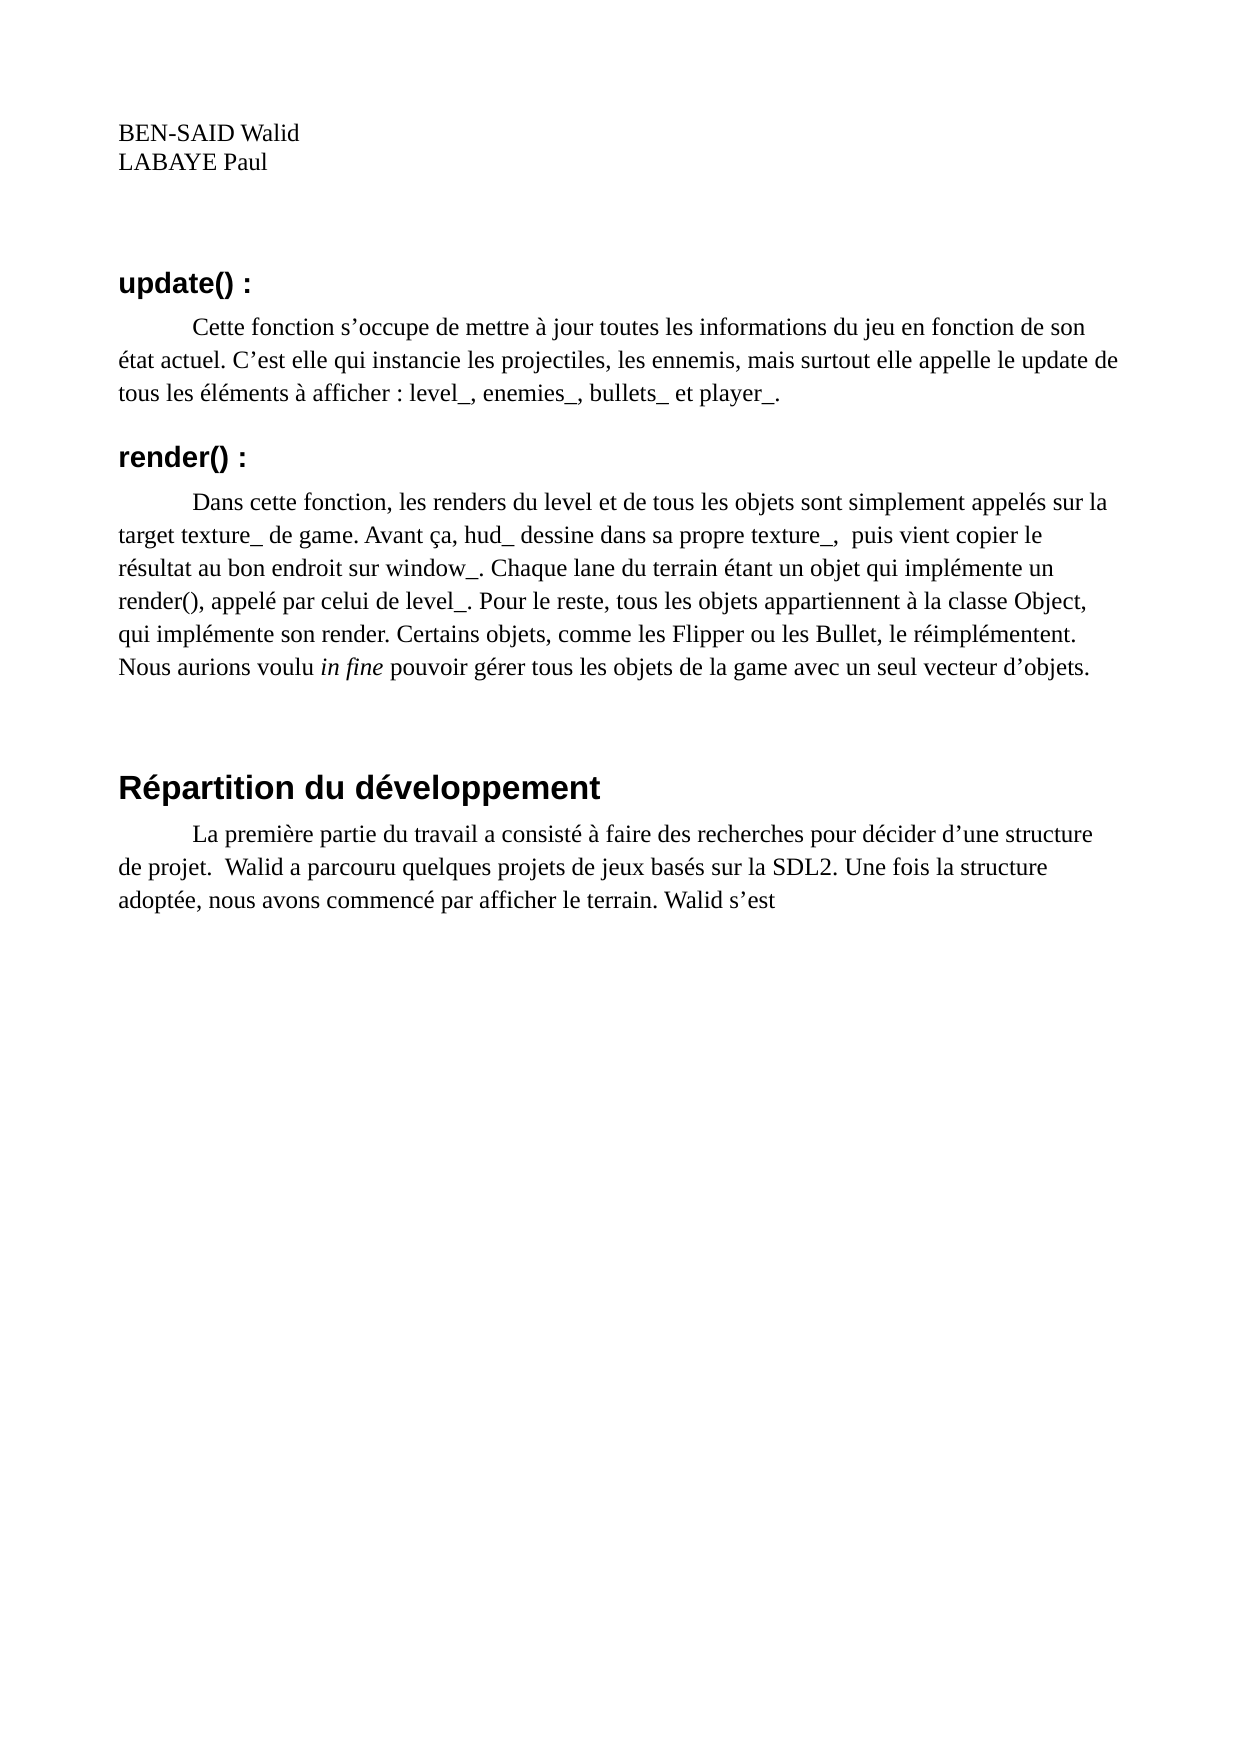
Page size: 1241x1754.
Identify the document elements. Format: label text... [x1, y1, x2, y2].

subtitle update() : [118, 266, 1122, 300]
text Cette fonction s’occupe de mettre à jour toutes les informations du jeu en fonction de son état actuel. C’est elle qui instancie les projectiles, les ennemis, mais surtout elle appelle le update de tous les éléments à afficher : level_, enemies_, bullets_ et player_. [118, 312, 1122, 407]
subtitle Répartition du développement [118, 768, 1122, 806]
text La première partie du travail a consisté à faire des recherches pour décider d’une structure de projet. Walid a parcouru quelques projets de jeux basés sur la SDL2. Une fois la structure adoptée, nous avons commencé par afficher le terrain. Walid s’est [118, 819, 1122, 914]
subtitle render() : [118, 440, 1122, 474]
text Dans cette fonction, les renders du level et de tous les objets sont simplement appelés sur la target texture_ de game. Avant ça, hud_ dessine dans sa propre texture_, puis vient copier le résultat au bon endroit sur window_. Chaque lane du terrain étant un objet qui implémente un render(), appelé par celui de level_. Pour le reste, tous les objets appartiennent à la classe Object, qui implémente son render. Certains objets, comme les Flipper ou les Bullet, le réimplémentent. Nous aurions voulu in fine pouvoir gérer tous les objets de la game avec un seul vecteur d’objets. [118, 487, 1122, 681]
